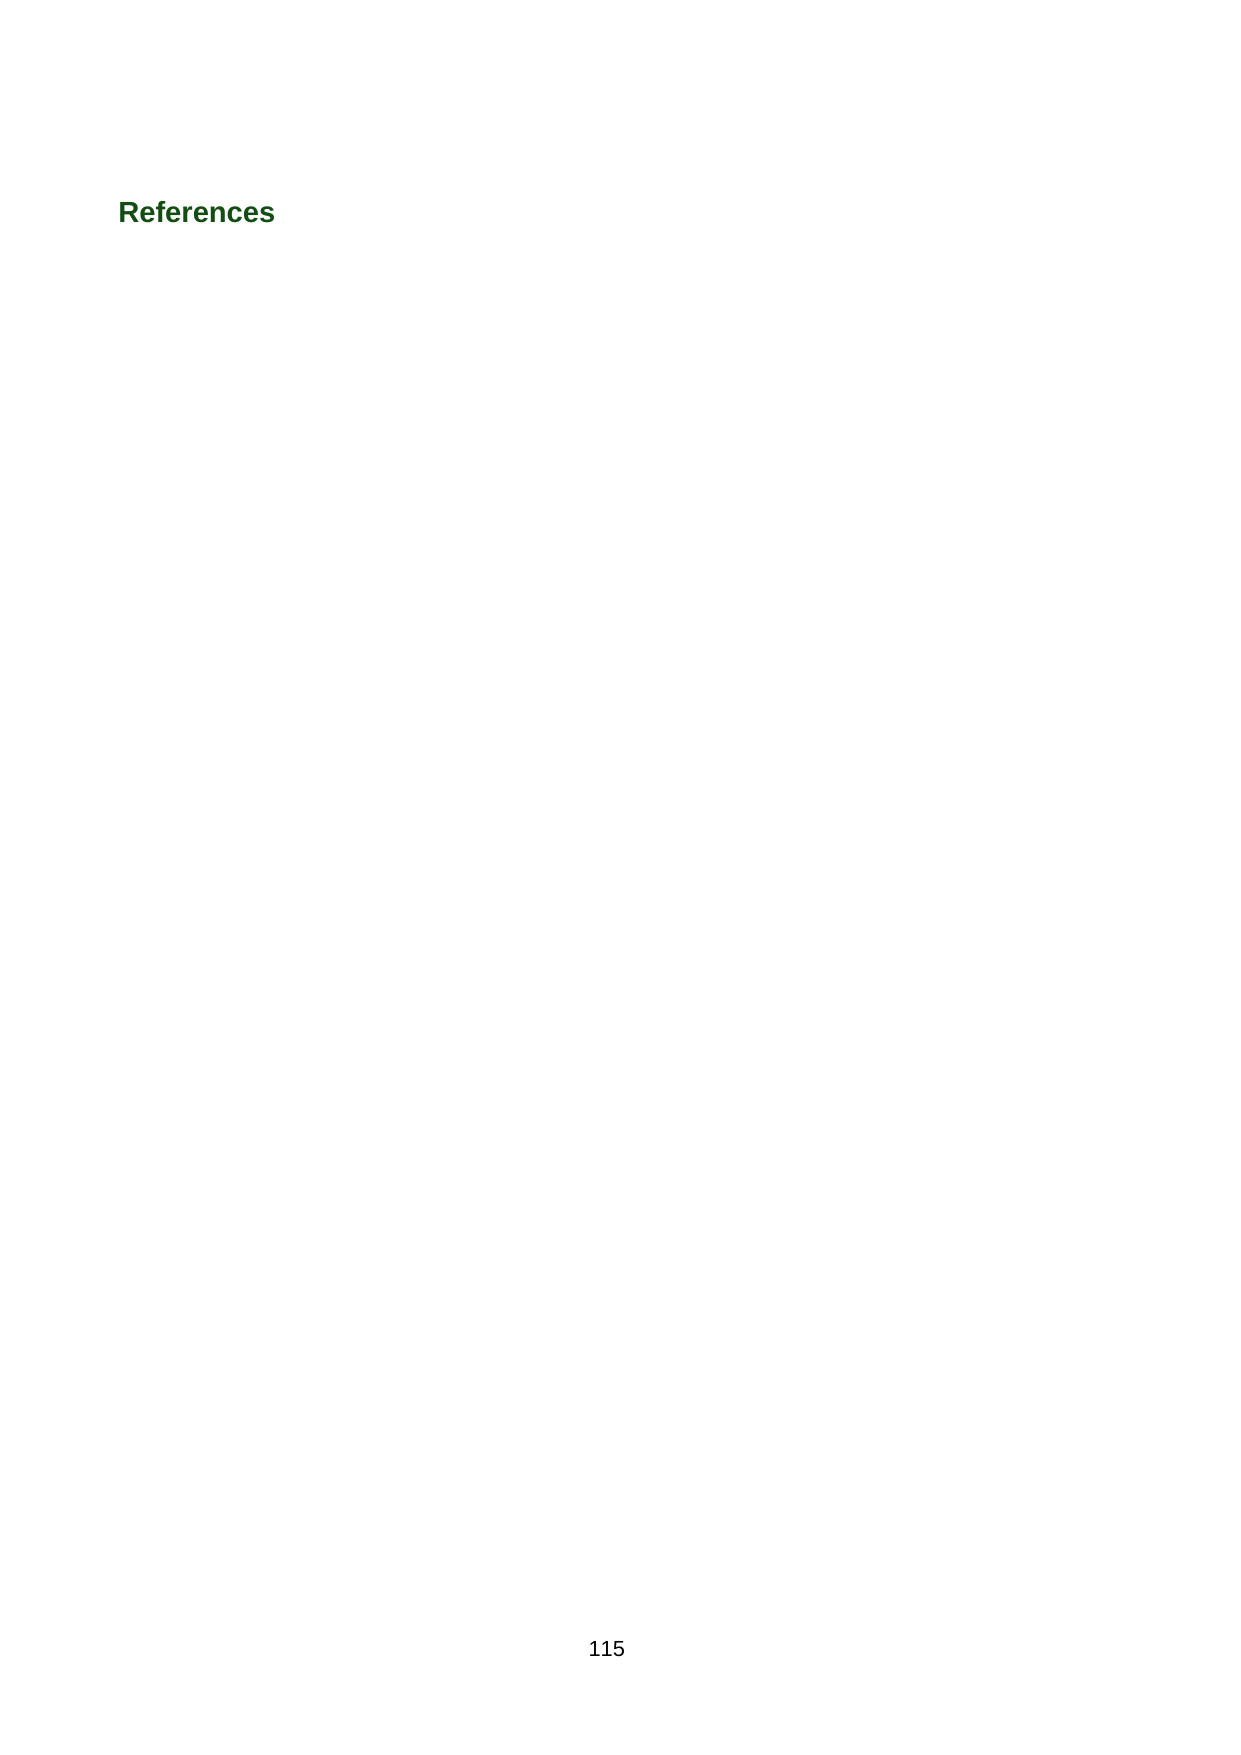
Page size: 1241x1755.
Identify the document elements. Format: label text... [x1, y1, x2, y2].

subtitle References [118, 195, 1122, 228]
